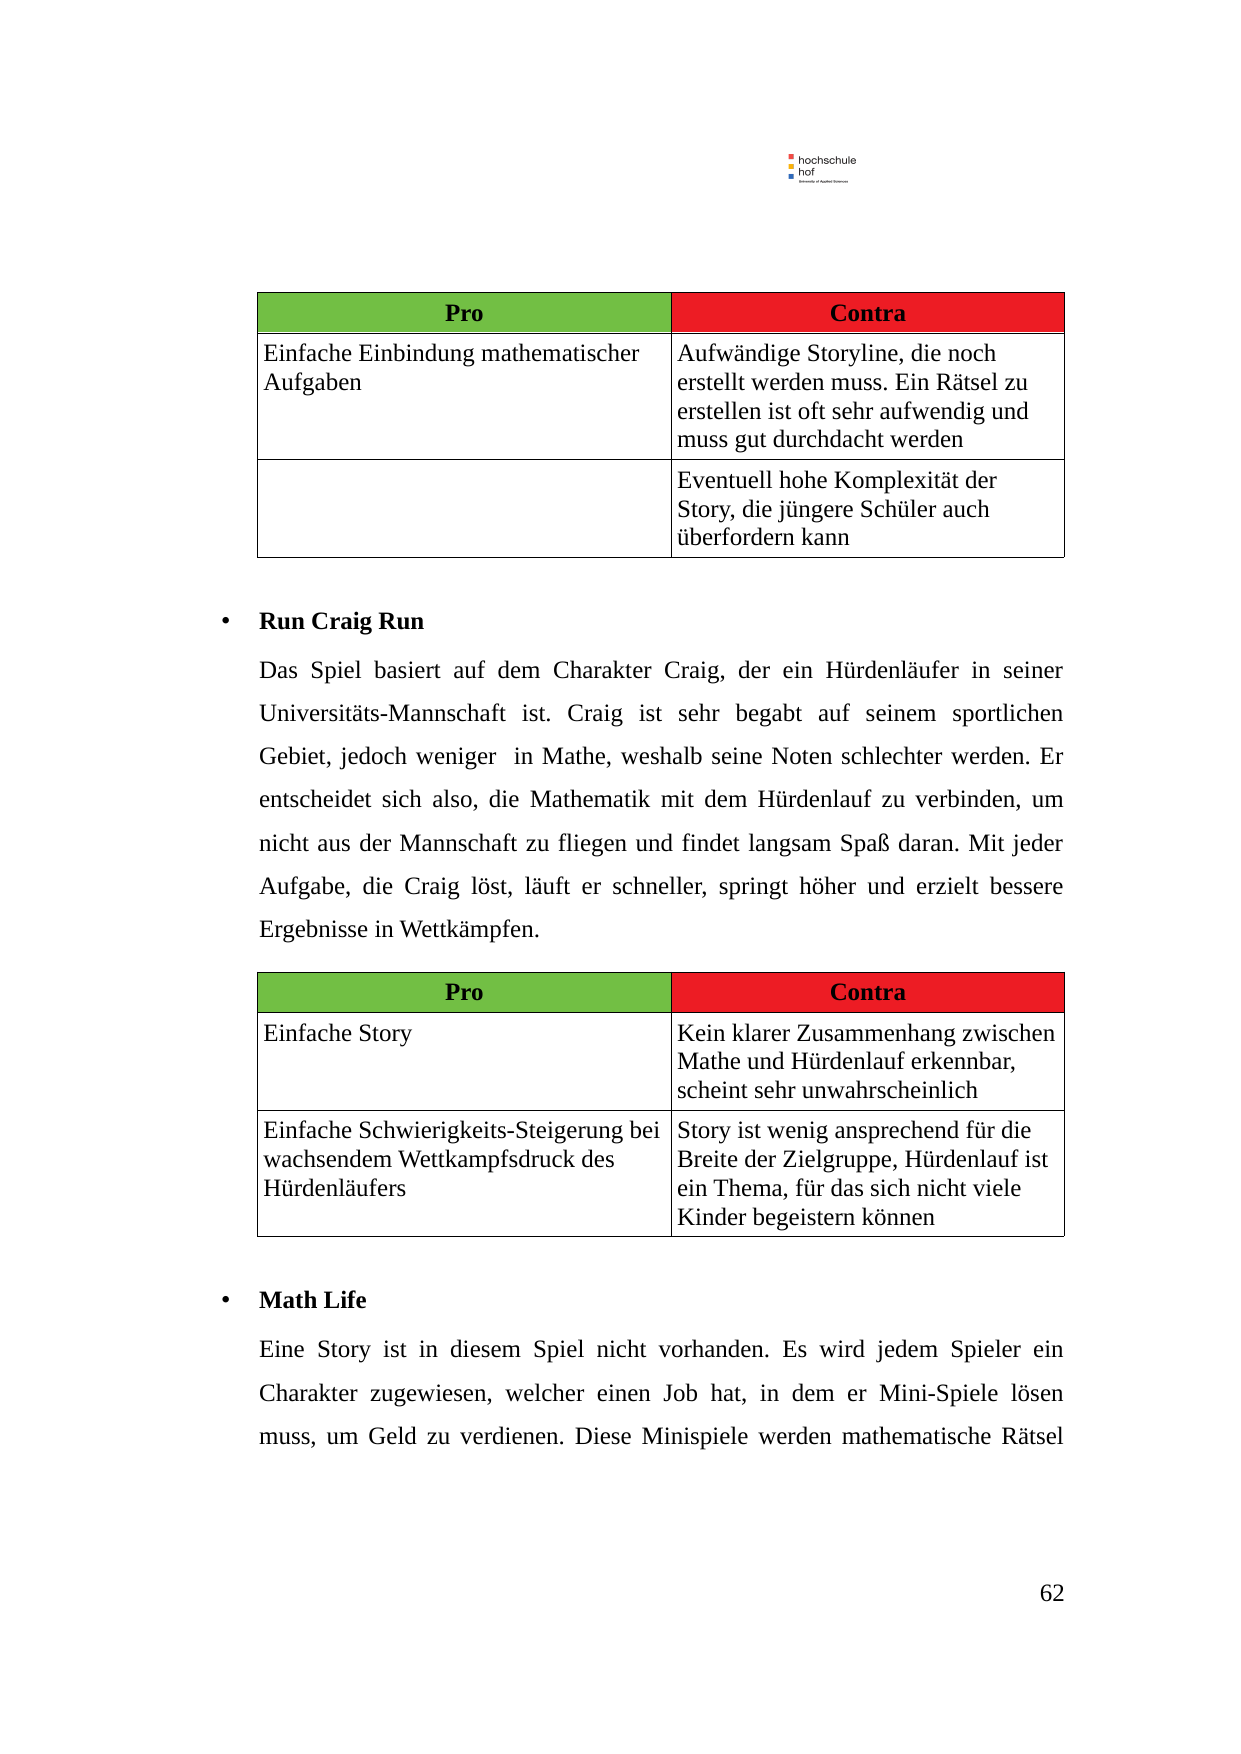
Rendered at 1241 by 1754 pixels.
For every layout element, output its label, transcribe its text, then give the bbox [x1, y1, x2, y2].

table_cell Aufwändige Storyline, die noch erstellt werden muss. Ein Rätsel zu erstellen ist oft sehr aufwendig und muss gut durchdacht werden [672, 334, 1064, 459]
table_header Pro [258, 293, 671, 332]
list Math Life [221, 1285, 1064, 1314]
table_cell Einfache Einbindung mathematischer Aufgaben [258, 334, 671, 459]
list Run Craig Run [221, 606, 1064, 635]
table_cell [258, 460, 671, 557]
table_header Contra [672, 293, 1064, 332]
table_header Contra [672, 973, 1064, 1012]
table_cell Kein klarer Zusammenhang zwischen Mathe und Hürdenlauf erkennbar, scheint sehr unwahrscheinlich [672, 1013, 1064, 1110]
picture [788, 154, 856, 183]
table_header Pro [258, 973, 671, 1012]
list Eine Story ist in diesem Spiel nicht vorhanden. Es wird jedem Spieler ein Charakter zugewiesen, welcher einen Job hat, in dem er Mini-Spiele lösen muss, um Geld zu verdienen. Diese Minispiele werden mathematische Rätsel [221, 1334, 1064, 1449]
table_cell Einfache Schwierigkeits-Steigerung bei wachsendem Wettkampfsdruck des Hürdenläufers [258, 1111, 671, 1236]
table_cell Story ist wenig ansprechend für die Breite der Zielgruppe, Hürdenlauf ist ein Thema, für das sich nicht viele Kinder begeistern können [672, 1111, 1064, 1236]
table_cell Einfache Story [258, 1013, 671, 1110]
list Das Spiel basiert auf dem Charakter Craig, der ein Hürdenläufer in seiner Universitäts-Mannschaft ist. Craig ist sehr begabt auf seinem sportlichen Gebiet, jedoch weniger in Mathe, weshalb seine Noten schlechter werden. Er entscheidet sich also, die Mathematik mit dem Hürdenlauf zu verbinden, um nicht aus der Mannschaft zu fliegen und findet langsam Spaß daran. Mit jeder Aufgabe, die Craig löst, läuft er schneller, springt höher und erzielt bessere Ergebnisse in Wettkämpfen. [221, 655, 1064, 943]
table_cell Eventuell hohe Komplexität der Story, die jüngere Schüler auch überfordern kann [672, 460, 1064, 557]
